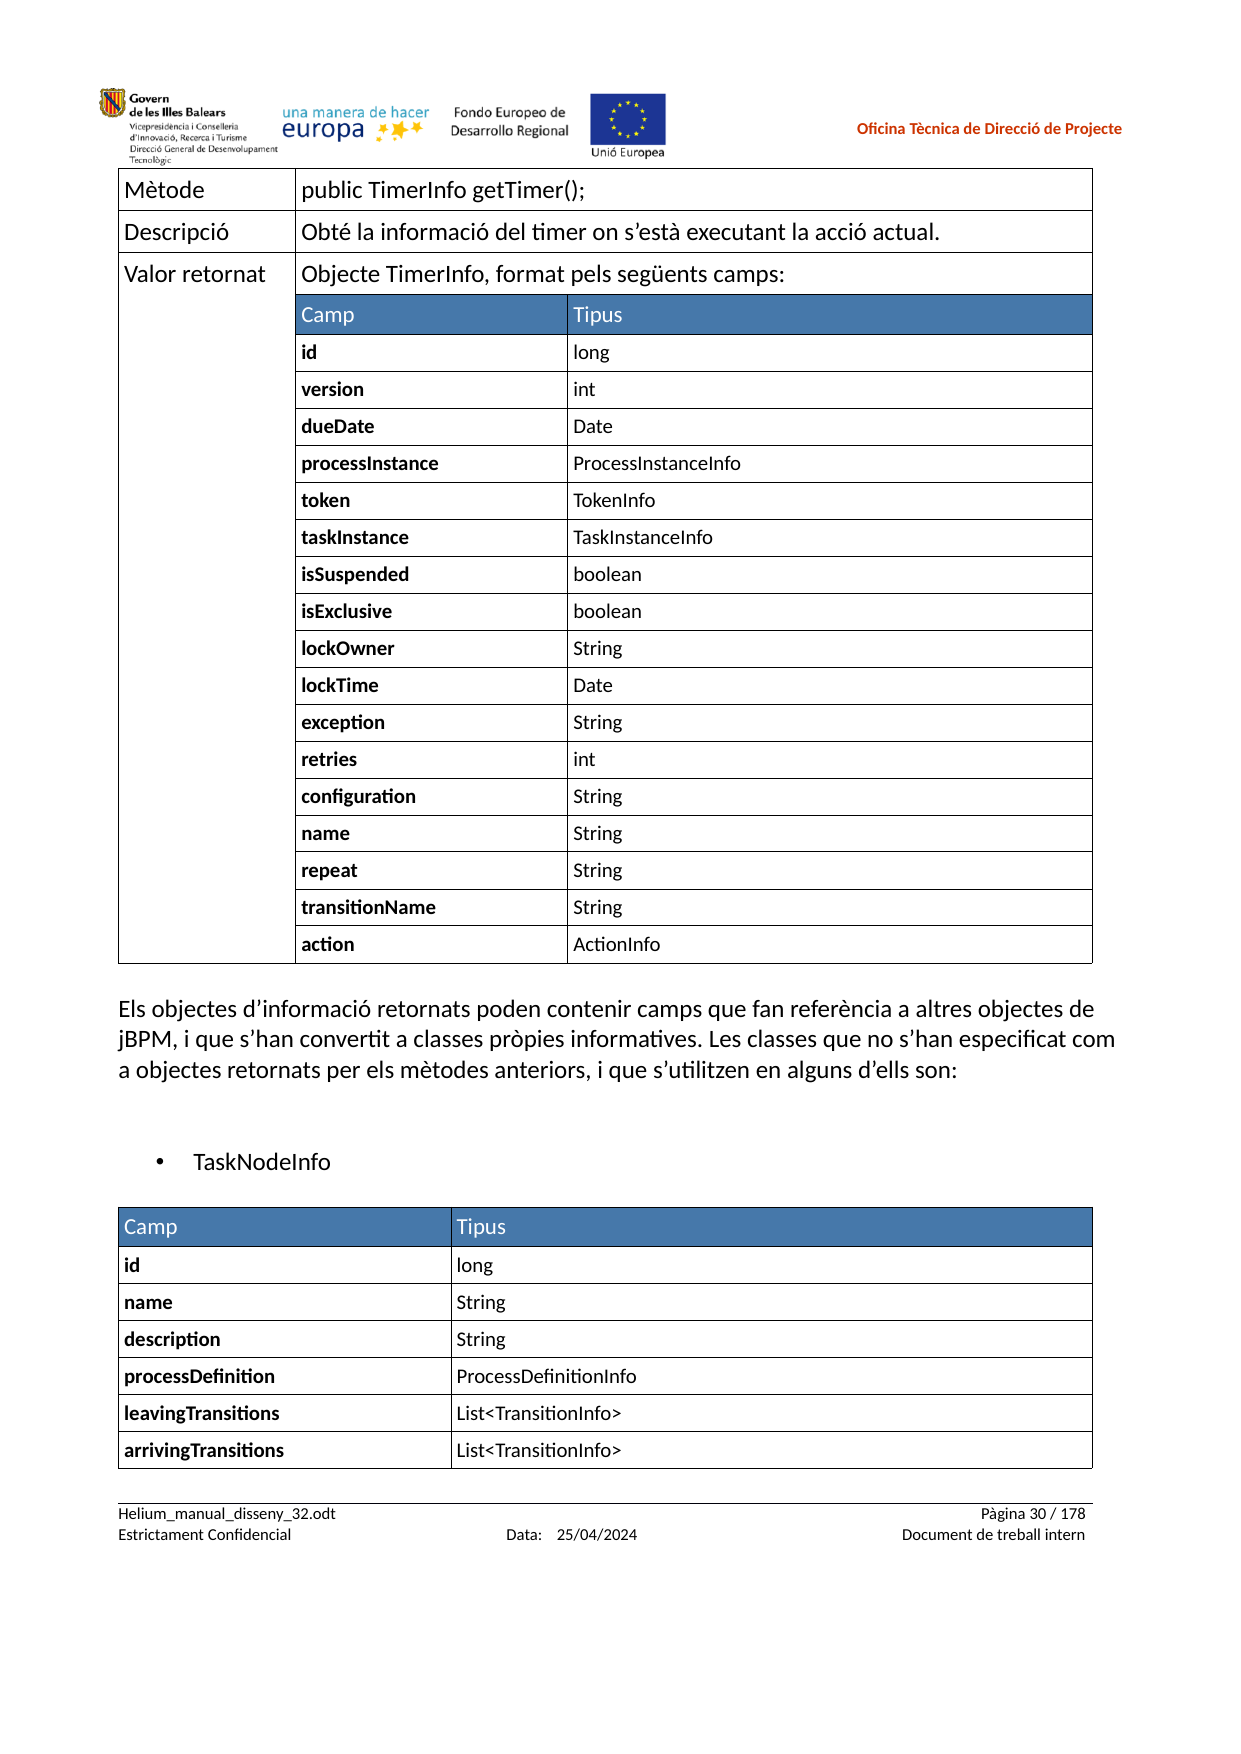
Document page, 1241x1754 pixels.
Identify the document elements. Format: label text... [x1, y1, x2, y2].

table_cell processDefinition [119, 1358, 451, 1394]
table_cell Tipus [568, 295, 1092, 334]
table_cell String [452, 1321, 1092, 1357]
table_cell transitionName [296, 890, 567, 925]
table_cell int [568, 742, 1092, 777]
table_cell String [568, 705, 1092, 741]
table_cell lockTime [296, 668, 567, 703]
table_header Mètode [119, 169, 295, 210]
table_cell action [296, 926, 567, 962]
table_cell String [568, 779, 1092, 814]
list TaskNodeInfo [156, 1146, 1122, 1176]
table_cell boolean [568, 557, 1092, 593]
table_cell taskInstance [296, 520, 567, 556]
table_cell repeat [296, 852, 567, 888]
table_cell String [568, 890, 1092, 925]
picture [99, 87, 668, 166]
table_cell configuration [296, 779, 567, 814]
table_cell exception [296, 705, 567, 741]
table_cell processInstance [296, 446, 567, 482]
table_cell TaskInstanceInfo [568, 520, 1092, 556]
table_cell retries [296, 742, 567, 777]
table_cell Descripció [119, 211, 295, 252]
table_cell TokenInfo [568, 483, 1092, 519]
table_cell token [296, 483, 567, 519]
table_cell List<TransitionInfo> [452, 1395, 1092, 1431]
table_cell Date [568, 409, 1092, 445]
table_cell Date [568, 668, 1092, 703]
table_cell version [296, 372, 567, 408]
table_cell ProcessInstanceInfo [568, 446, 1092, 482]
table_cell ProcessDefinitionInfo [452, 1358, 1092, 1394]
table_cell isExclusive [296, 594, 567, 629]
table_cell leavingTransitions [119, 1395, 451, 1431]
table_cell long [452, 1247, 1092, 1283]
table_cell String [568, 631, 1092, 667]
table_cell List<TransitionInfo> [452, 1432, 1092, 1468]
table_cell String [568, 852, 1092, 888]
table_cell Camp [296, 295, 567, 334]
table_cell Valor retornat [119, 253, 295, 962]
table_cell id [119, 1247, 451, 1283]
table_header Camp [119, 1208, 451, 1246]
table_cell name [296, 816, 567, 851]
table_cell id [296, 335, 567, 371]
table_cell isSuspended [296, 557, 567, 593]
table_cell Obté la informació del timer on s’està executant la acció actual. [296, 211, 1092, 252]
table_cell String [568, 816, 1092, 851]
table_cell dueDate [296, 409, 567, 445]
table_cell String [452, 1284, 1092, 1320]
table_cell Objecte TimerInfo, format pels següents camps: [296, 253, 1092, 294]
table_cell arrivingTransitions [119, 1432, 451, 1468]
table_cell int [568, 372, 1092, 408]
text Els objectes d’informació retornats poden contenir camps que fan referència a altres objectes de jBPM, i que s’han convertit a classes pròpies informatives. Les classes que no s’han especificat com a objectes retornats per els mètodes anteriors, i que s’utilitzen en alguns d’ells son: [118, 993, 1122, 1084]
table_cell long [568, 335, 1092, 371]
table_header Tipus [452, 1208, 1092, 1246]
table_cell lockOwner [296, 631, 567, 667]
table_cell name [119, 1284, 451, 1320]
table_cell ActionInfo [568, 926, 1092, 962]
table_header public TimerInfo getTimer(); [296, 169, 1092, 210]
table_cell boolean [568, 594, 1092, 629]
table_cell description [119, 1321, 451, 1357]
